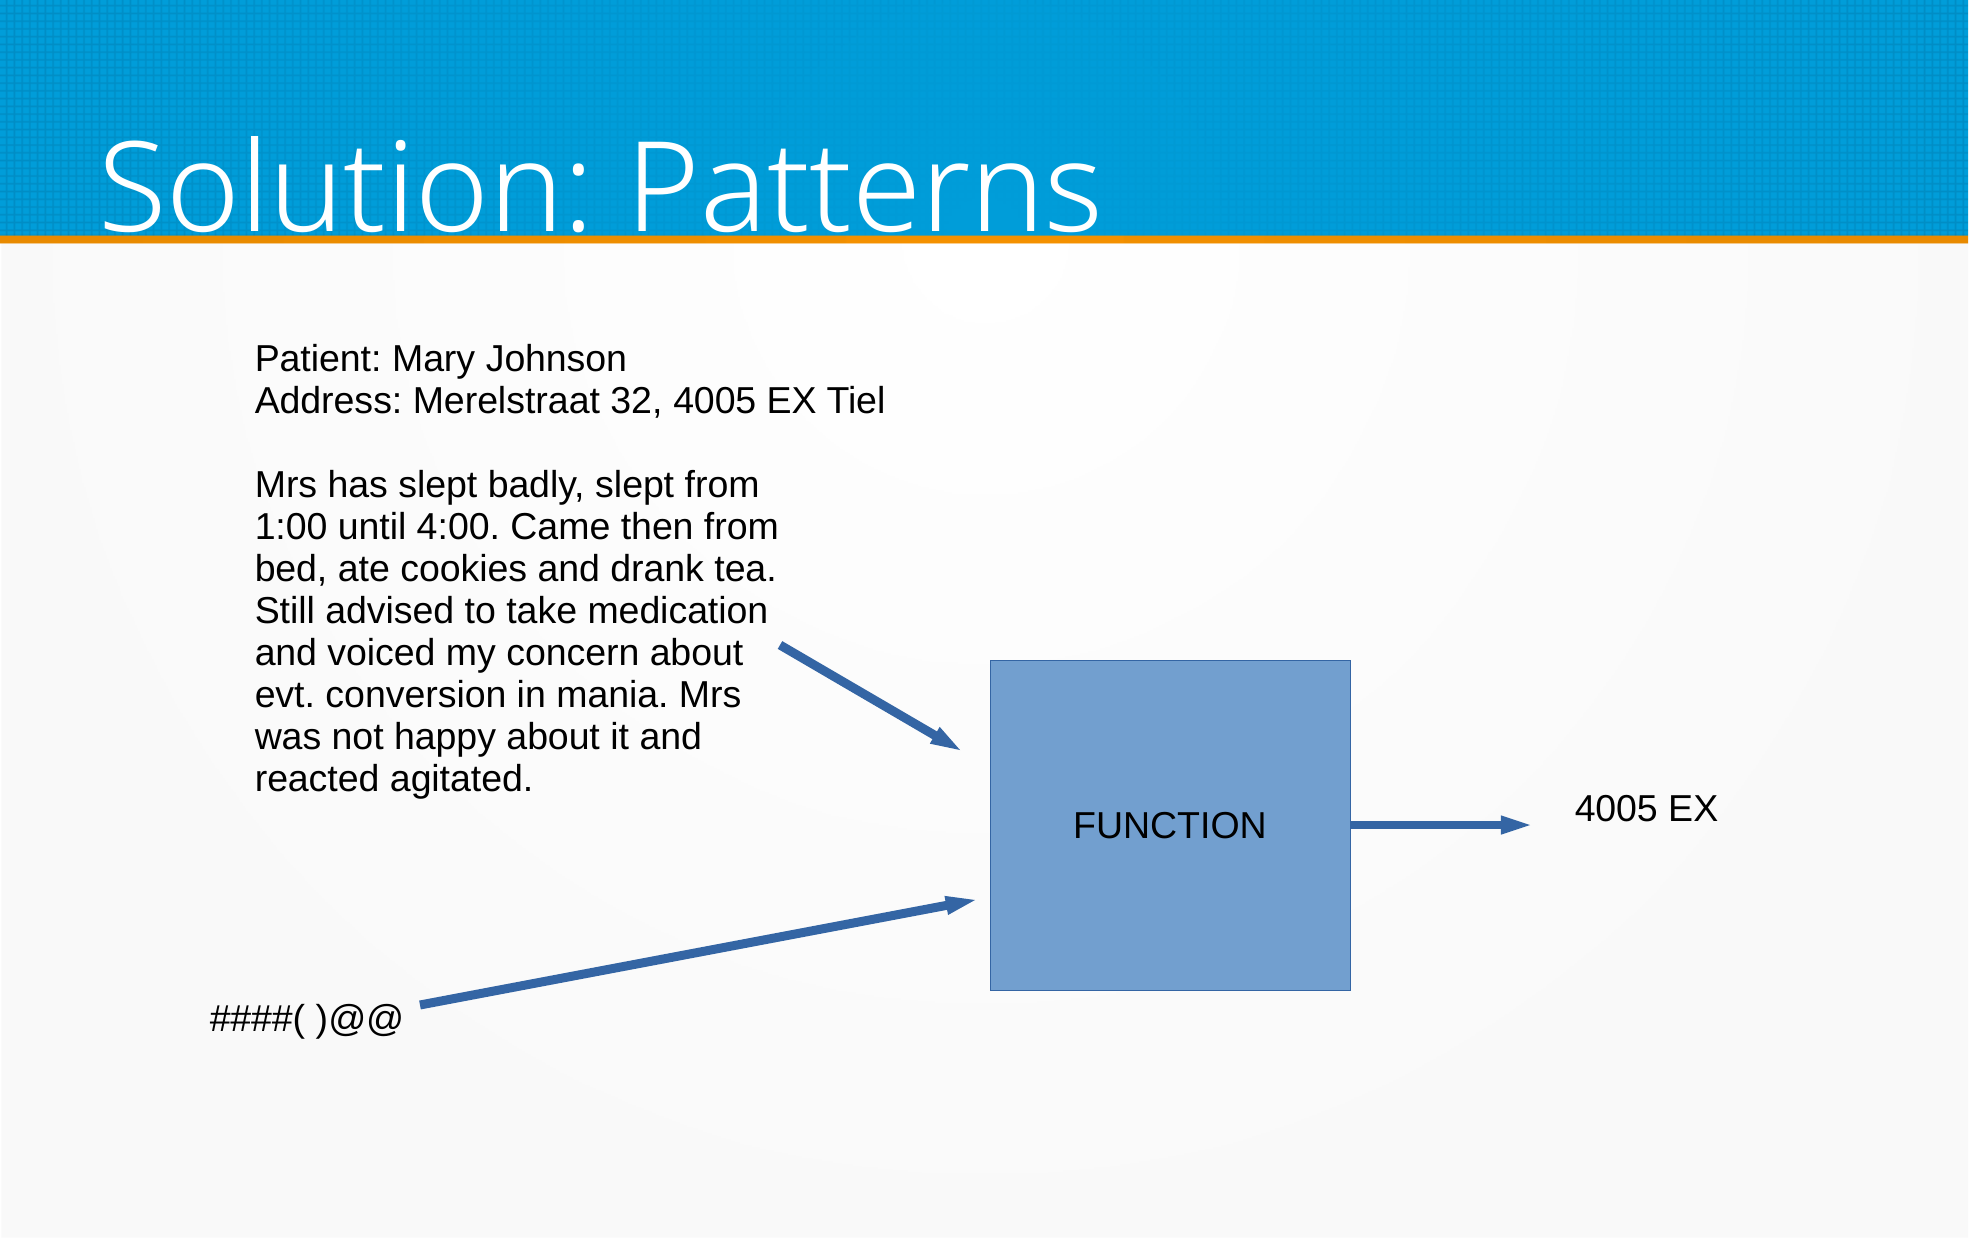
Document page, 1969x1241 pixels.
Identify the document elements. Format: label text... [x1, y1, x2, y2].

text_box 4005 EX [1560, 780, 1786, 837]
title Solution: Patterns [98, 49, 1870, 257]
text_box ####( )@@ [195, 990, 751, 1047]
text_box FUNCTION [990, 660, 1351, 991]
text_box Patient: Mary Johnson Address: Merelstraat 32, 4005 EX Tiel Mrs has slept badly, slept from 1:00 until 4:00. Came then from bed, ate cookies and drank tea. Still advised to take medication and voiced my concern about evt. conversion in mania. Mrs was not happy about it and reacted agitated. [240, 330, 991, 807]
picture [0, 236, 1969, 1241]
